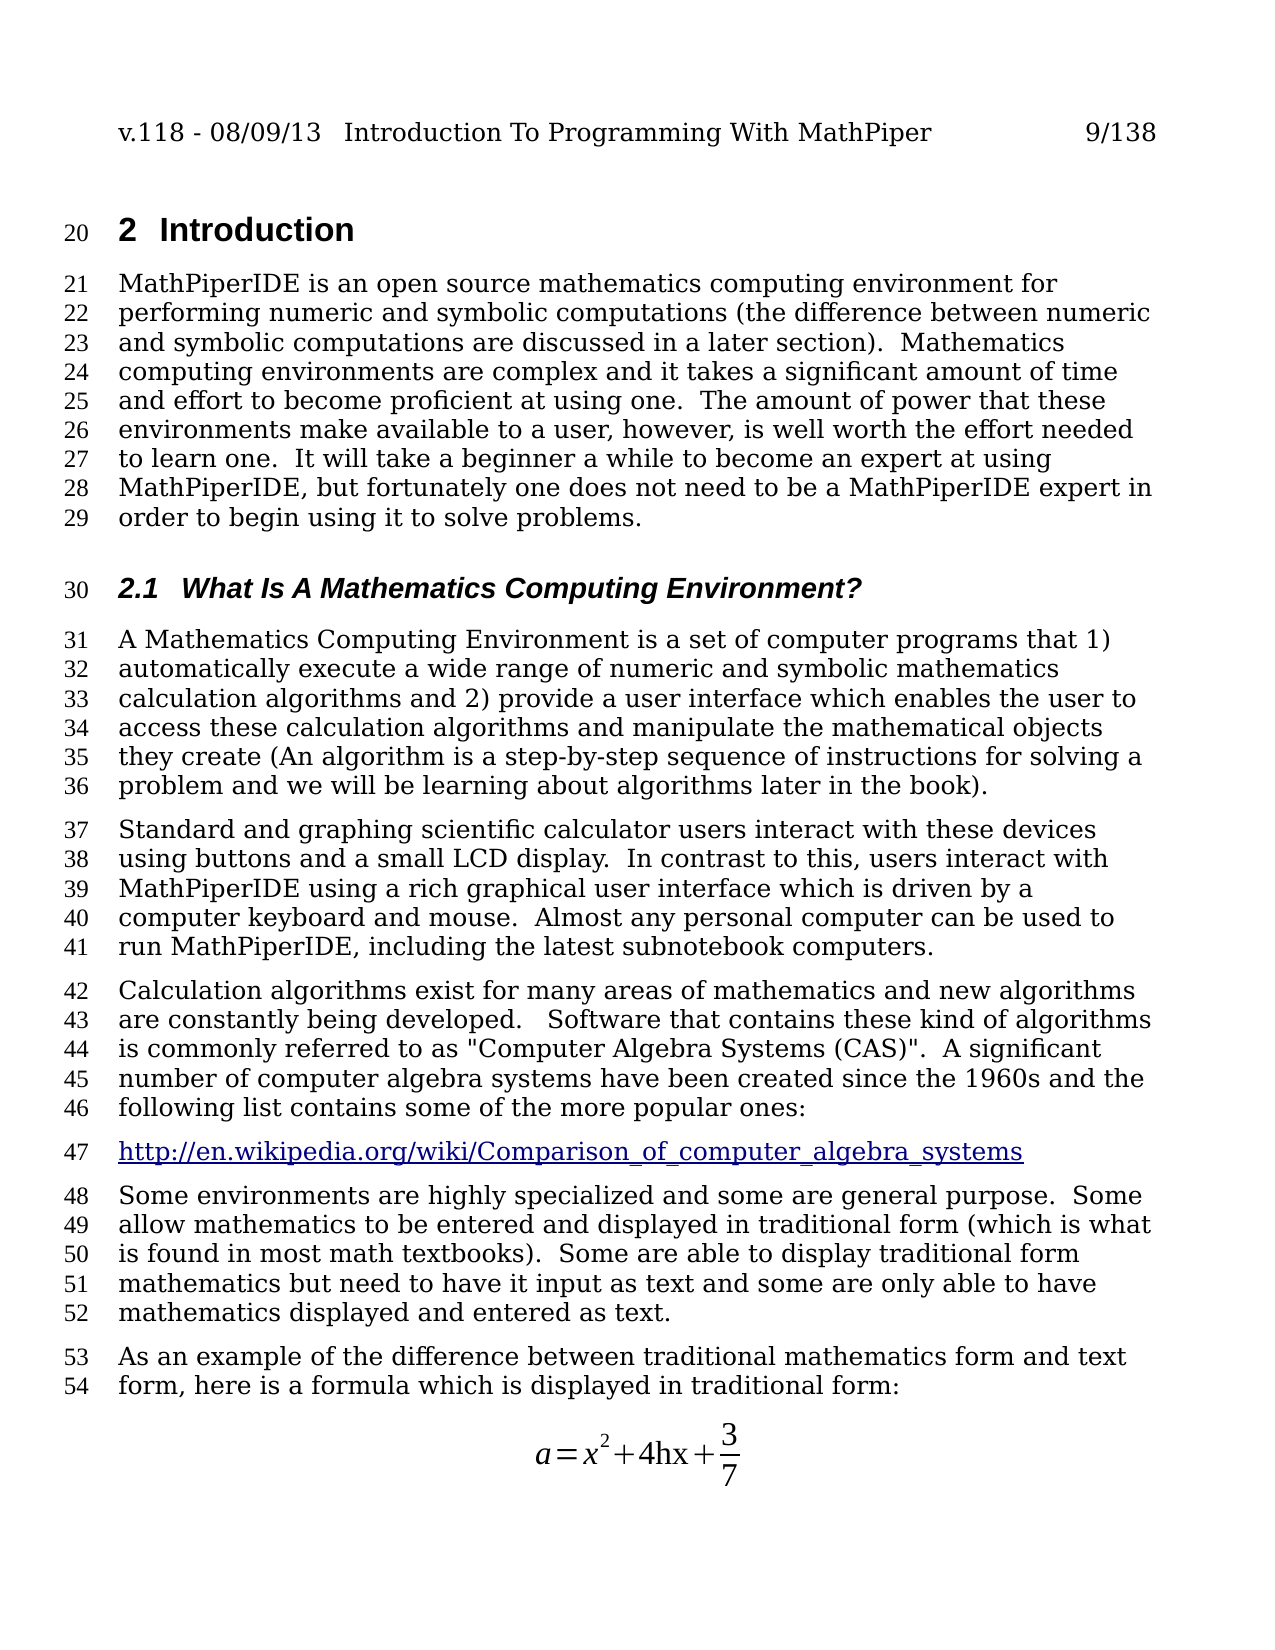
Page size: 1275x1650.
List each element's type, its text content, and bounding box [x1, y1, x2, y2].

text Standard and graphing scientific calculator users interact with these devices using buttons and a small LCD display. In contrast to this, users interact with MathPiperIDE using a rich graphical user interface which is driven by a computer keyboard and mouse. Almost any personal computer can be used to run MathPiperIDE, including the latest subnotebook computers. [118, 815, 1157, 961]
text http://en.wikipedia.org/wiki/Comparison_of_computer_algebra_systems [118, 1137, 1157, 1166]
text MathPiperIDE is an open source mathematics computing environment for performing numeric and symbolic computations (the difference between numeric and symbolic computations are discussed in a later section). Mathematics computing environments are complex and it takes a significant amount of time and effort to become proficient at using one. The amount of power that these environments make available to a user, however, is well worth the effort needed to learn one. It will take a beginner a while to become an expert at using MathPiperIDE, but fortunately one does not need to be a MathPiperIDE expert in order to begin using it to solve problems. [118, 269, 1157, 532]
subtitle What Is A Mathematics Computing Environment? [118, 571, 1157, 604]
text A Mathematics Computing Environment is a set of computer programs that 1) automatically execute a wide range of numeric and symbolic mathematics calculation algorithms and 2) provide a user interface which enables the user to access these calculation algorithms and manipulate the mathematical objects they create (An algorithm is a step-by-step sequence of instructions for solving a problem and we will be learning about algorithms later in the book). [118, 625, 1157, 800]
text Some environments are highly specialized and some are general purpose. Some allow mathematics to be entered and displayed in traditional form (which is what is found in most math textbooks). Some are able to display traditional form mathematics but need to have it input as text and some are only able to have mathematics displayed and entered as text. [118, 1181, 1157, 1327]
text Calculation algorithms exist for many areas of mathematics and new algorithms are constantly being developed. Software that contains these kind of algorithms is commonly referred to as "Computer Algebra Systems (CAS)". A significant number of computer algebra systems have been created since the 1960s and the following list contains some of the more popular ones: [118, 976, 1157, 1122]
text As an example of the difference between traditional mathematics form and text form, here is a formula which is displayed in traditional form: [118, 1342, 1157, 1400]
subtitle Introduction [118, 210, 1157, 248]
